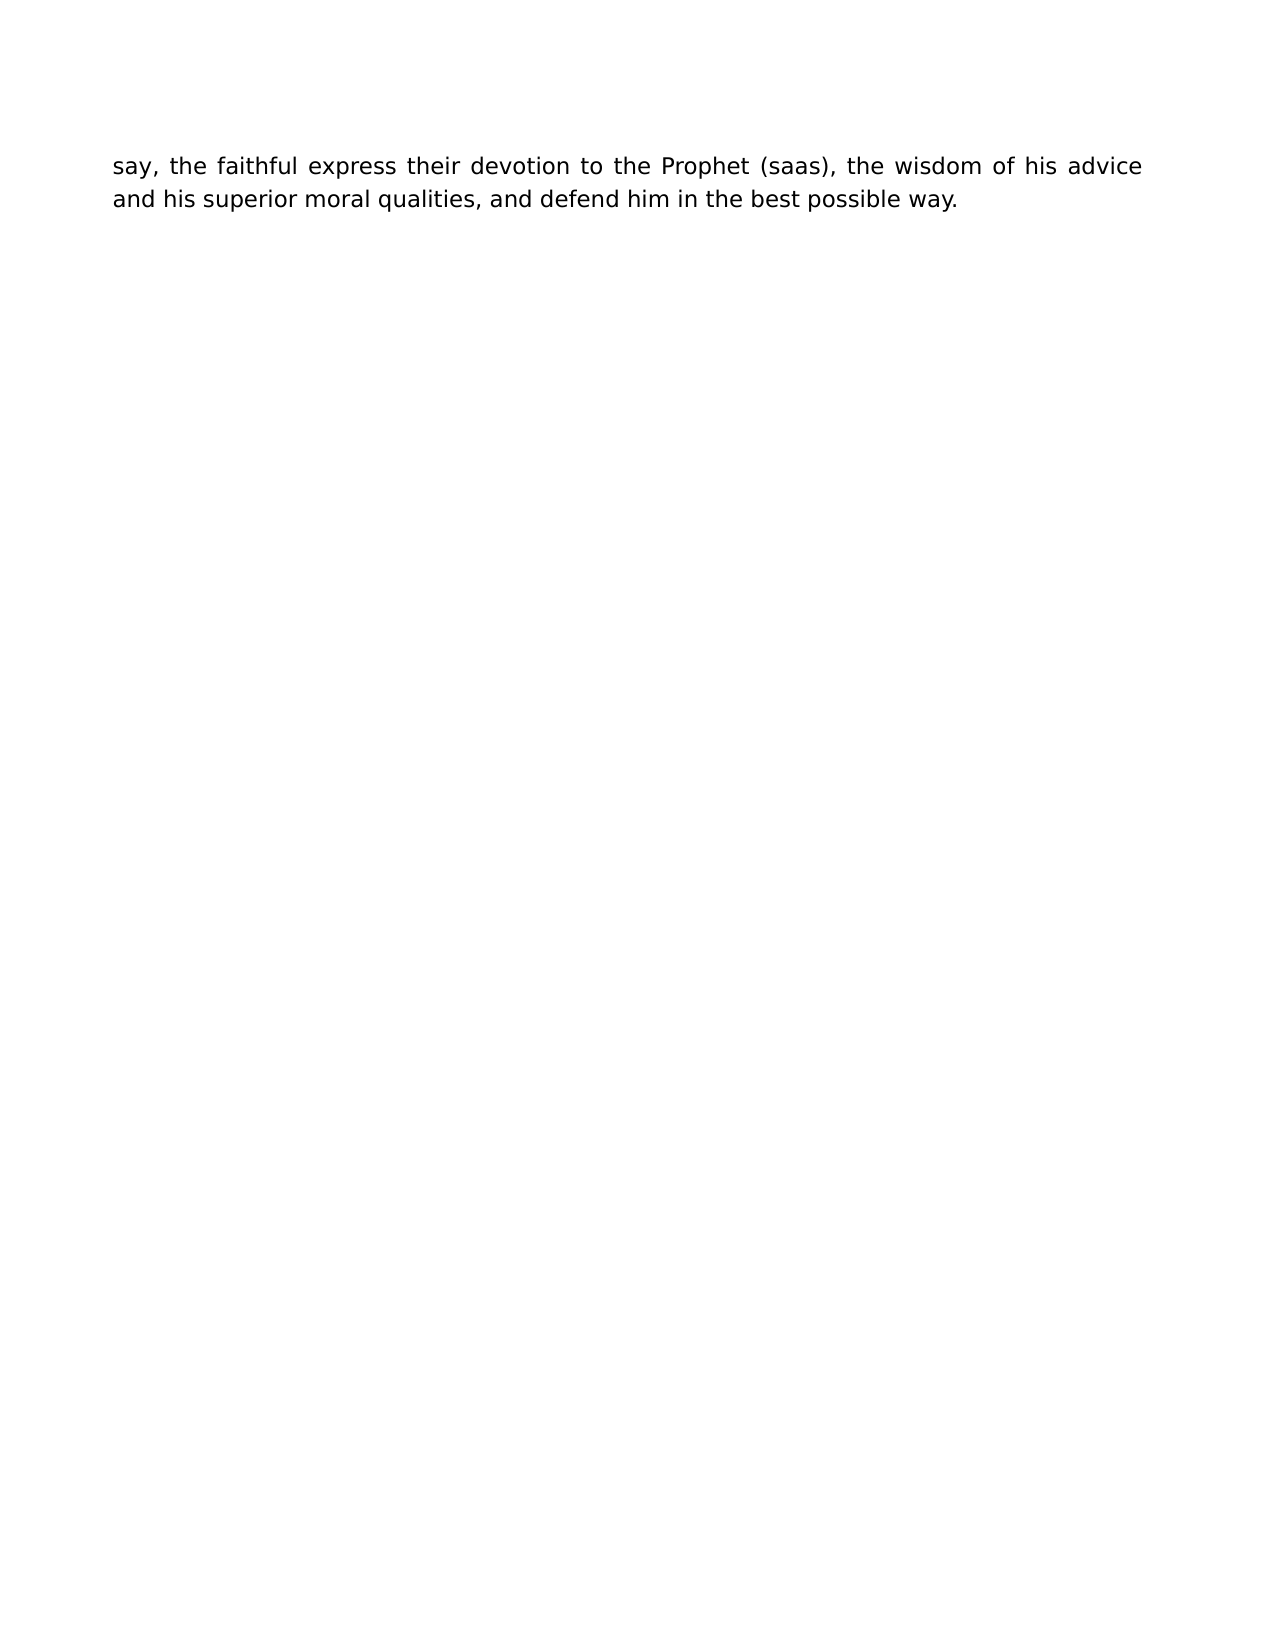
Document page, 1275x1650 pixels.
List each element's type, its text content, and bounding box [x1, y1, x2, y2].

text say, the faithful express their devotion to the Prophet (saas), the wisdom of his advice and his superior moral qualities, and defend him in the best possible way. [112, 148, 1145, 214]
